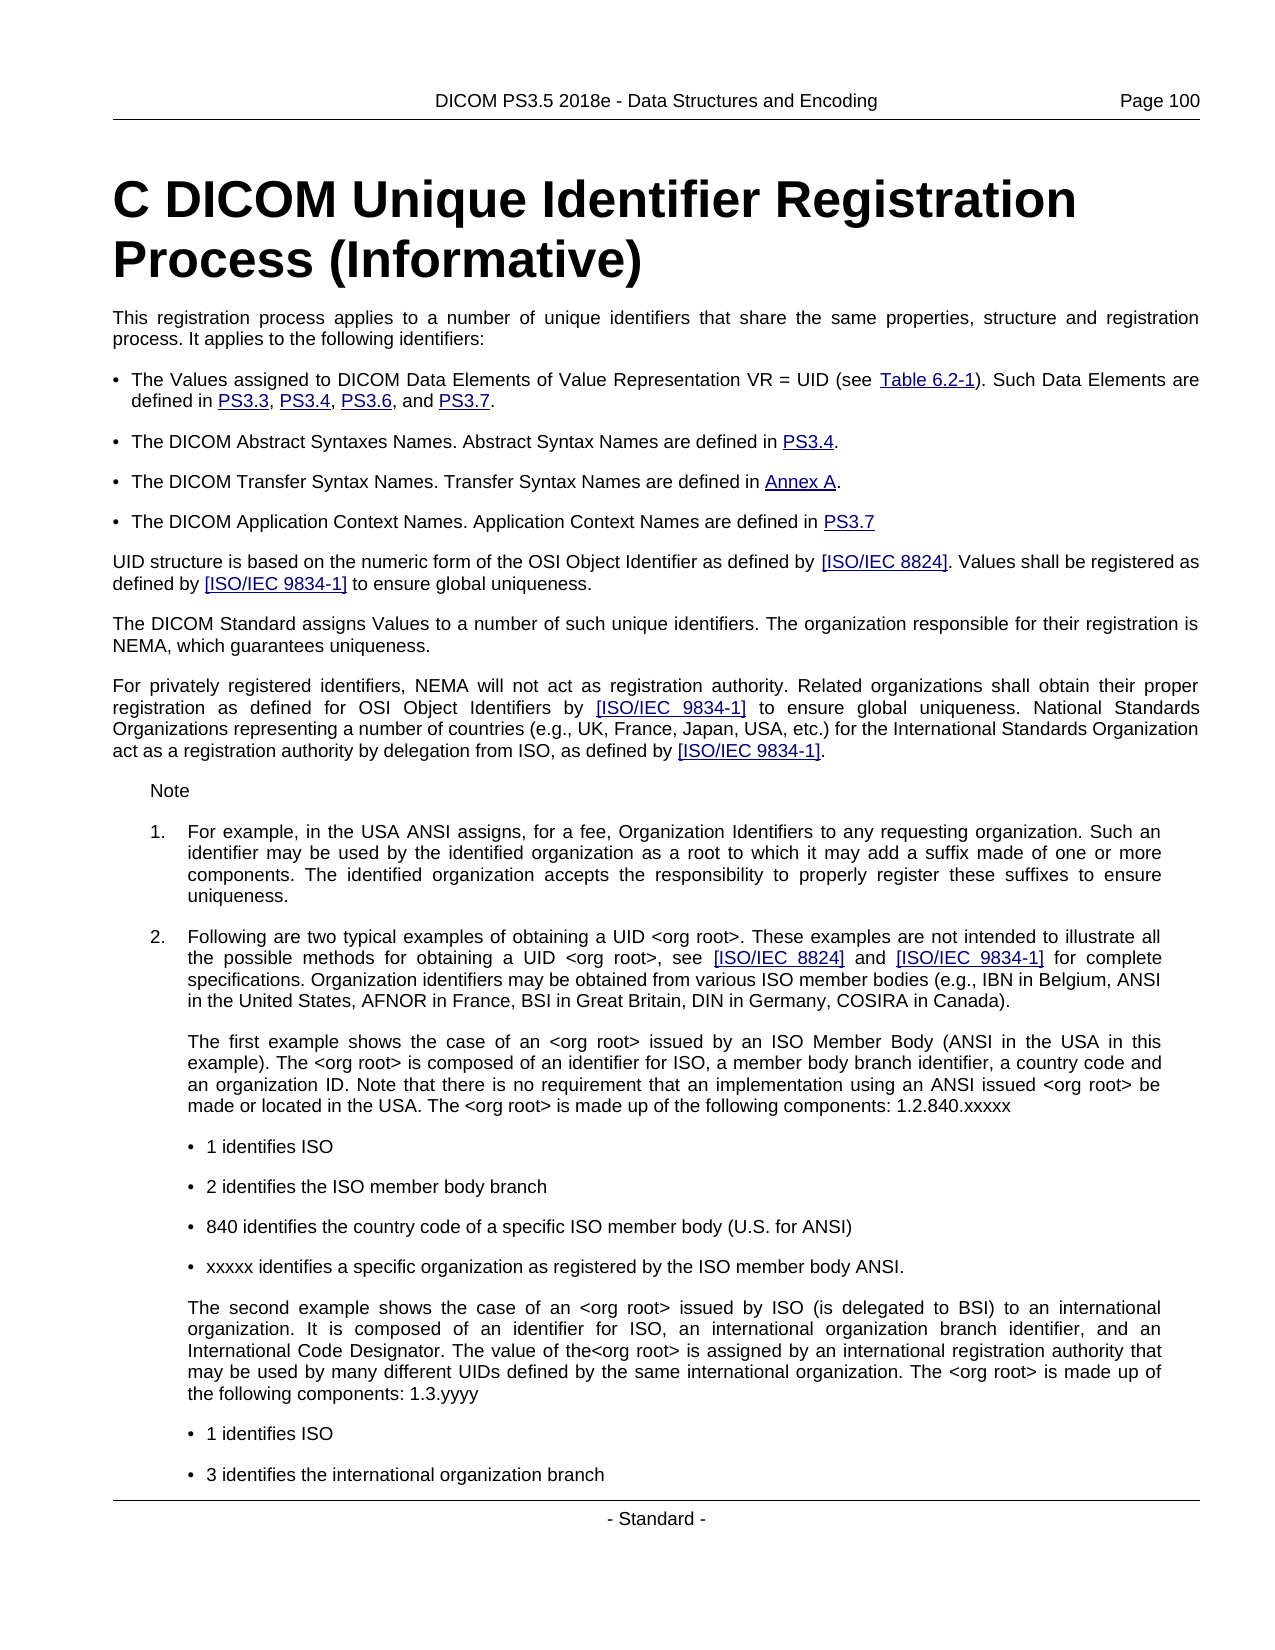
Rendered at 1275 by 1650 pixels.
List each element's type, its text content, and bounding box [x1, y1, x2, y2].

list The first example shows the case of an <org root> issued by an ISO Member Body (ANSI in the USA in this example). The <org root> is composed of an identifier for ISO, a member body branch identifier, a country code and an organization ID. Note that there is no requirement that an implementation using an ANSI issued <org root> be made or located in the USA. The <org root> is made up of the following components: 1.2.840.xxxxx [150, 1030, 1162, 1117]
text C DICOM Unique Identifier Registration Process (Informative) [112, 169, 1200, 288]
list 3 identifies the international organization branch [187, 1463, 1162, 1485]
list The DICOM Application Context Names. Application Context Names are defined in PS3.7 [112, 511, 1200, 533]
list The Values assigned to DICOM Data Elements of Value Representation VR = UID (see Table 6.2-1). Such Data Elements are defined in PS3.3, PS3.4, PS3.6, and PS3.7. [112, 368, 1200, 412]
list 2 identifies the ISO member body branch [187, 1176, 1162, 1197]
text Note [150, 780, 1162, 802]
text For privately registered identifiers, NEMA will not act as registration authority. Related organizations shall obtain their proper registration as defined for OSI Object Identifiers by [ISO/IEC 9834-1] to ensure global uniqueness. National Standards Organizations representing a number of countries (e.g., UK, France, Japan, USA, etc.) for the International Standards Organization act as a registration authority by delegation from ISO, as defined by [ISO/IEC 9834-1]. [112, 675, 1200, 761]
list 1 identifies ISO [187, 1135, 1162, 1157]
list The DICOM Abstract Syntaxes Names. Abstract Syntax Names are defined in PS3.4. [112, 430, 1200, 452]
list The second example shows the case of an <org root> issued by ISO (is delegated to BSI) to an international organization. It is composed of an identifier for ISO, an international organization branch identifier, and an International Code Designator. The value of the<org root> is assigned by an international registration authority that may be used by many different UIDs defined by the same international organization. The <org root> is made up of the following components: 1.3.yyyy [150, 1297, 1162, 1404]
text UID structure is based on the numeric form of the OSI Object Identifier as defined by [ISO/IEC 8824]. Values shall be registered as defined by [ISO/IEC 9834-1] to ensure global uniqueness. [112, 551, 1200, 594]
list For example, in the USA ANSI assigns, for a fee, Organization Identifiers to any requesting organization. Such an identifier may be used by the identified organization as a root to which it may add a suffix made of one or more components. The identified organization accepts the responsibility to properly register these suffixes to ensure uniqueness. [150, 820, 1162, 907]
list 1 identifies ISO [187, 1423, 1162, 1445]
text This registration process applies to a number of unique identifiers that share the same properties, structure and registration process. It applies to the following identifiers: [112, 307, 1200, 350]
list xxxxx identifies a specific organization as registered by the ISO member body ANSI. [187, 1256, 1162, 1278]
list 840 identifies the country code of a specific ISO member body (U.S. for ANSI) [187, 1216, 1162, 1238]
list Following are two typical examples of obtaining a UID <org root>. These examples are not intended to illustrate all the possible methods for obtaining a UID <org root>, see [ISO/IEC 8824] and [ISO/IEC 9834-1] for complete specifications. Organization identifiers may be obtained from various ISO member bodies (e.g., IBN in Belgium, ANSI in the United States, AFNOR in France, BSI in Great Britain, DIN in Germany, COSIRA in Canada). [150, 925, 1162, 1012]
list The DICOM Transfer Syntax Names. Transfer Syntax Names are defined in Annex A. [112, 471, 1200, 492]
text The DICOM Standard assigns Values to a number of such unique identifiers. The organization responsible for their registration is NEMA, which guarantees uniqueness. [112, 613, 1200, 656]
